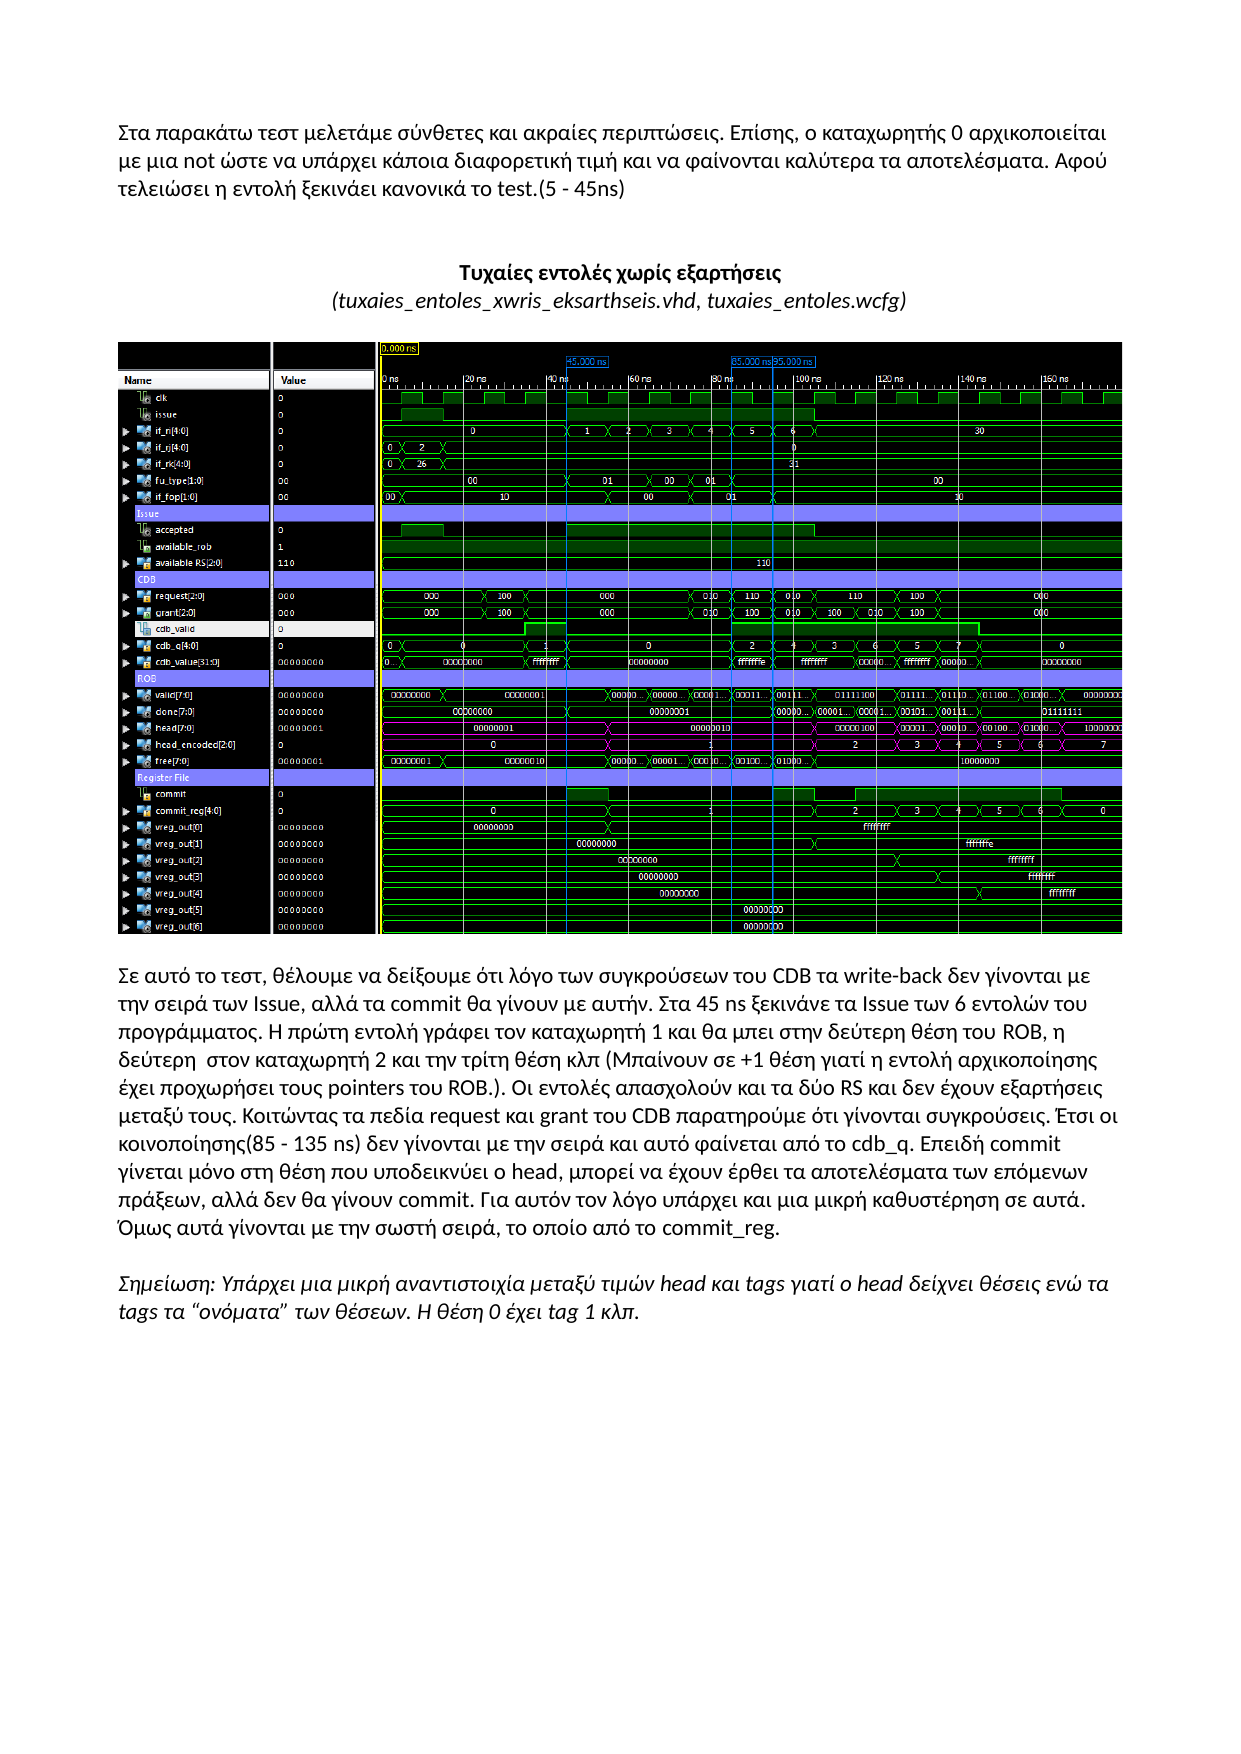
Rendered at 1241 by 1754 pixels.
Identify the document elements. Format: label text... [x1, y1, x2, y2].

picture [118, 342, 1123, 934]
text Στα παρακάτω τεστ μελετάμε σύνθετες και ακραίες περιπτώσεις. Επίσης, ο καταχωρητής 0 αρχικοποιείται με μια not ώστε να υπάρχει κάποια διαφορετική τιμή και να φαίνονται καλύτερα τα αποτελέσματα. Αφού τελειώσει η εντολή ξεκινάει κανονικά το test.(5 - 45ns) [118, 118, 1122, 202]
text Σε αυτό το τεστ, θέλουμε να δείξουμε ότι λόγο των συγκρούσεων του CDB τα write-back δεν γίνονται με την σειρά των Issue, αλλά τα commit θα γίνουν με αυτήν. Στα 45 ns ξεκινάνε τα Issue των 6 εντολών του προγράμματος. Η πρώτη εντολή γράφει τον καταχωρητή 1 και θα μπει στην δεύτερη θέση του ROB, η δεύτερη στον καταχωρητή 2 και την τρίτη θέση κλπ (Μπαίνουν σε +1 θέση γιατί η εντολή αρχικοποίησης έχει προχωρήσει τους pointers του ROB.). Οι εντολές απασχολούν και τα δύο RS και δεν έχουν εξαρτήσεις μεταξύ τους. Κοιτώντας τα πεδία request και grant του CDB παρατηρούμε ότι γίνονται συγκρούσεις. Έτσι οι κοινοποίησης(85 - 135 ns) δεν γίνονται με την σειρά και αυτό φαίνεται από το cdb_q. Επειδή commit γίνεται μόνο στη θέση που υποδεικνύει ο head, μπορεί να έχουν έρθει τα αποτελέσματα των επόμενων πράξεων, αλλά δεν θα γίνουν commit. Για αυτόν τον λόγο υπάρχει και μια μικρή καθυστέρηση σε αυτά. Όμως αυτά γίνονται με την σωστή σειρά, το οποίο από το commit_reg. [118, 961, 1122, 1241]
text (tuxaies_entoles_xwris_eksarthseis.vhd, tuxaies_entoles.wcfg) [118, 286, 1122, 314]
text Τυχαίες εντολές χωρίς εξαρτήσεις [118, 258, 1122, 286]
text Σημείωση: Υπάρχει μια μικρή αναντιστοιχία μεταξύ τιμών head και tags γιατί ο head δείχνει θέσεις ενώ τα tags τα “ονόματα” των θέσεων. Η θέση 0 έχει tag 1 κλπ. [118, 1269, 1122, 1326]
